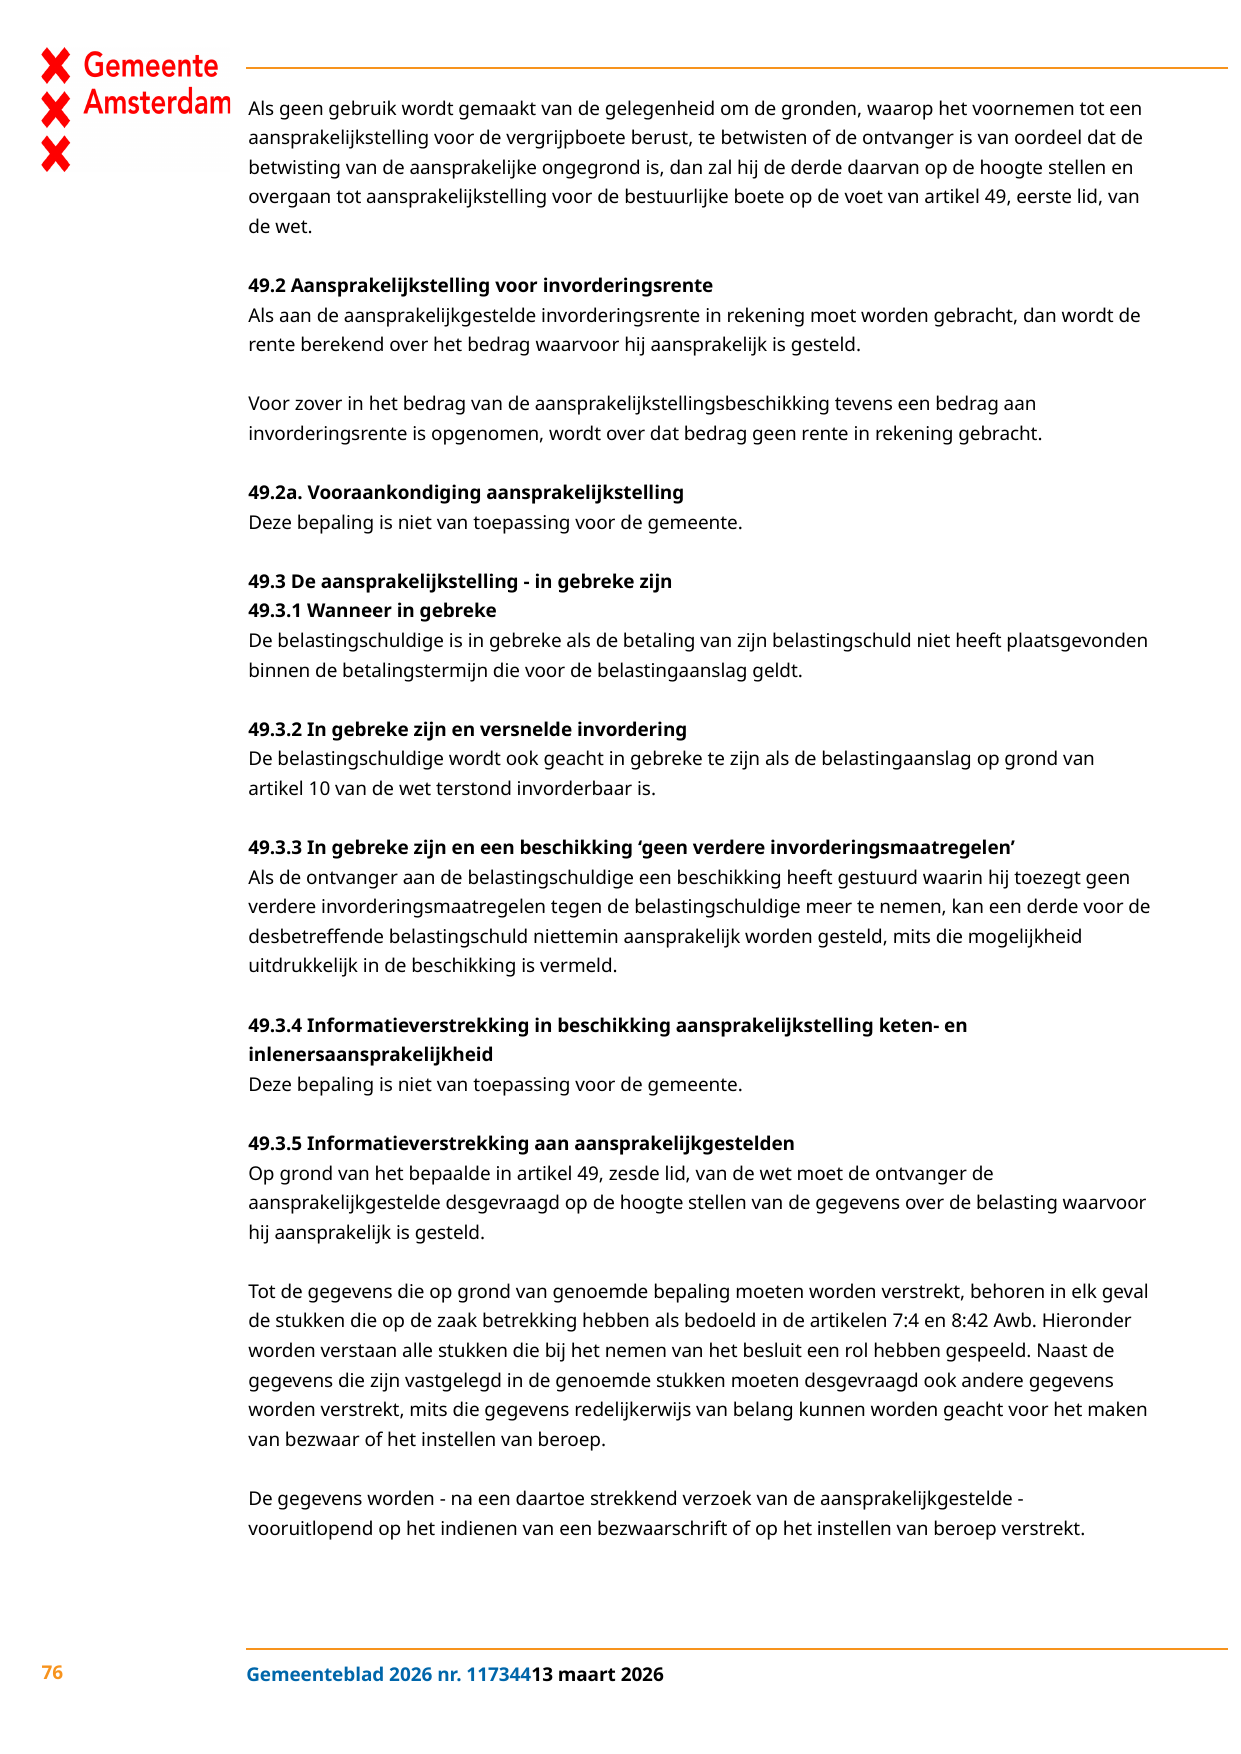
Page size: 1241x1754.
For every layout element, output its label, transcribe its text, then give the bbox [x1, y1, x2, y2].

text De belastingschuldige is in gebreke als de betaling van zijn belastingschuld niet heeft plaatsgevonden binnen de betalingstermijn die voor de belastingaanslag geldt. [248, 627, 1152, 683]
text Als aan de aansprakelijkgestelde invorderingsrente in rekening moet worden gebracht, dan wordt de rente berekend over het bedrag waarvoor hij aansprakelijk is gesteld. [248, 302, 1152, 357]
text 49.3 De aansprakelijkstelling - in gebreke zijn [248, 568, 1152, 594]
text 49.3.3 In gebreke zijn en een beschikking ‘geen verdere invorderingsmaatregelen’ [248, 834, 1152, 860]
text 49.3.1 Wanneer in gebreke [248, 598, 1152, 623]
text 49.2 Aansprakelijkstelling voor invorderingsrente [248, 272, 1152, 298]
text 49.3.4 Informatieverstrekking in beschikking aansprakelijkstelling keten- en inlenersaansprakelijkheid [248, 1012, 1152, 1067]
text Op grond van het bepaalde in artikel 49, zesde lid, van de wet moet de ontvanger de aansprakelijkgestelde desgevraagd op de hoogte stellen van de gegevens over de belasting waarvoor hij aansprakelijk is gesteld. [248, 1160, 1152, 1245]
text Deze bepaling is niet van toepassing voor de gemeente. [248, 1071, 1152, 1097]
text Voor zover in het bedrag van de aansprakelijkstellingsbeschikking tevens een bedrag aan invorderingsrente is opgenomen, wordt over dat bedrag geen rente in rekening gebracht. [248, 391, 1152, 446]
text Als de ontvanger aan de belastingschuldige een beschikking heeft gestuurd waarin hij toezegt geen verdere invorderingsmaatregelen tegen de belastingschuldige meer te nemen, kan een derde voor de desbetreffende belastingschuld niettemin aansprakelijk worden gesteld, mits die mogelijkheid uitdrukkelijk in de beschikking is vermeld. [248, 864, 1152, 978]
text De belastingschuldige wordt ook geacht in gebreke te zijn als de belastingaanslag op grond van artikel 10 van de wet terstond invorderbaar is. [248, 746, 1152, 801]
text De gegevens worden - na een daartoe strekkend verzoek van de aansprakelijkgestelde - vooruitlopend op het indienen van een bezwaarschrift of op het instellen van beroep verstrekt. [248, 1485, 1152, 1541]
picture [41, 47, 231, 172]
text 49.3.5 Informatieverstrekking aan aansprakelijkgestelden [248, 1130, 1152, 1156]
text Tot de gegevens die op grond van genoemde bepaling moeten worden verstrekt, behoren in elk geval de stukken die op de zaak betrekking hebben als bedoeld in de artikelen 7:4 en 8:42 Awb. Hieronder worden verstaan alle stukken die bij het nemen van het besluit een rol hebben gespeeld. Naast de gegevens die zijn vastgelegd in de genoemde stukken moeten desgevraagd ook andere gegevens worden verstrekt, mits die gegevens redelijkerwijs van belang kunnen worden geacht voor het maken van bezwaar of het instellen van beroep. [248, 1278, 1152, 1452]
text 49.3.2 In gebreke zijn en versnelde invordering [248, 716, 1152, 742]
text Als geen gebruik wordt gemaakt van de gelegenheid om de gronden, waarop het voornemen tot een aansprakelijkstelling voor de vergrijpboete berust, te betwisten of de ontvanger is van oordeel dat de betwisting van de aansprakelijke ongegrond is, dan zal hij de derde daarvan op de hoogte stellen en overgaan tot aansprakelijkstelling voor de bestuurlijke boete op de voet van artikel 49, eerste lid, van de wet. [248, 95, 1152, 239]
text Deze bepaling is niet van toepassing voor de gemeente. [248, 509, 1152, 535]
text 49.2a. Vooraankondiging aansprakelijkstelling [248, 479, 1152, 505]
